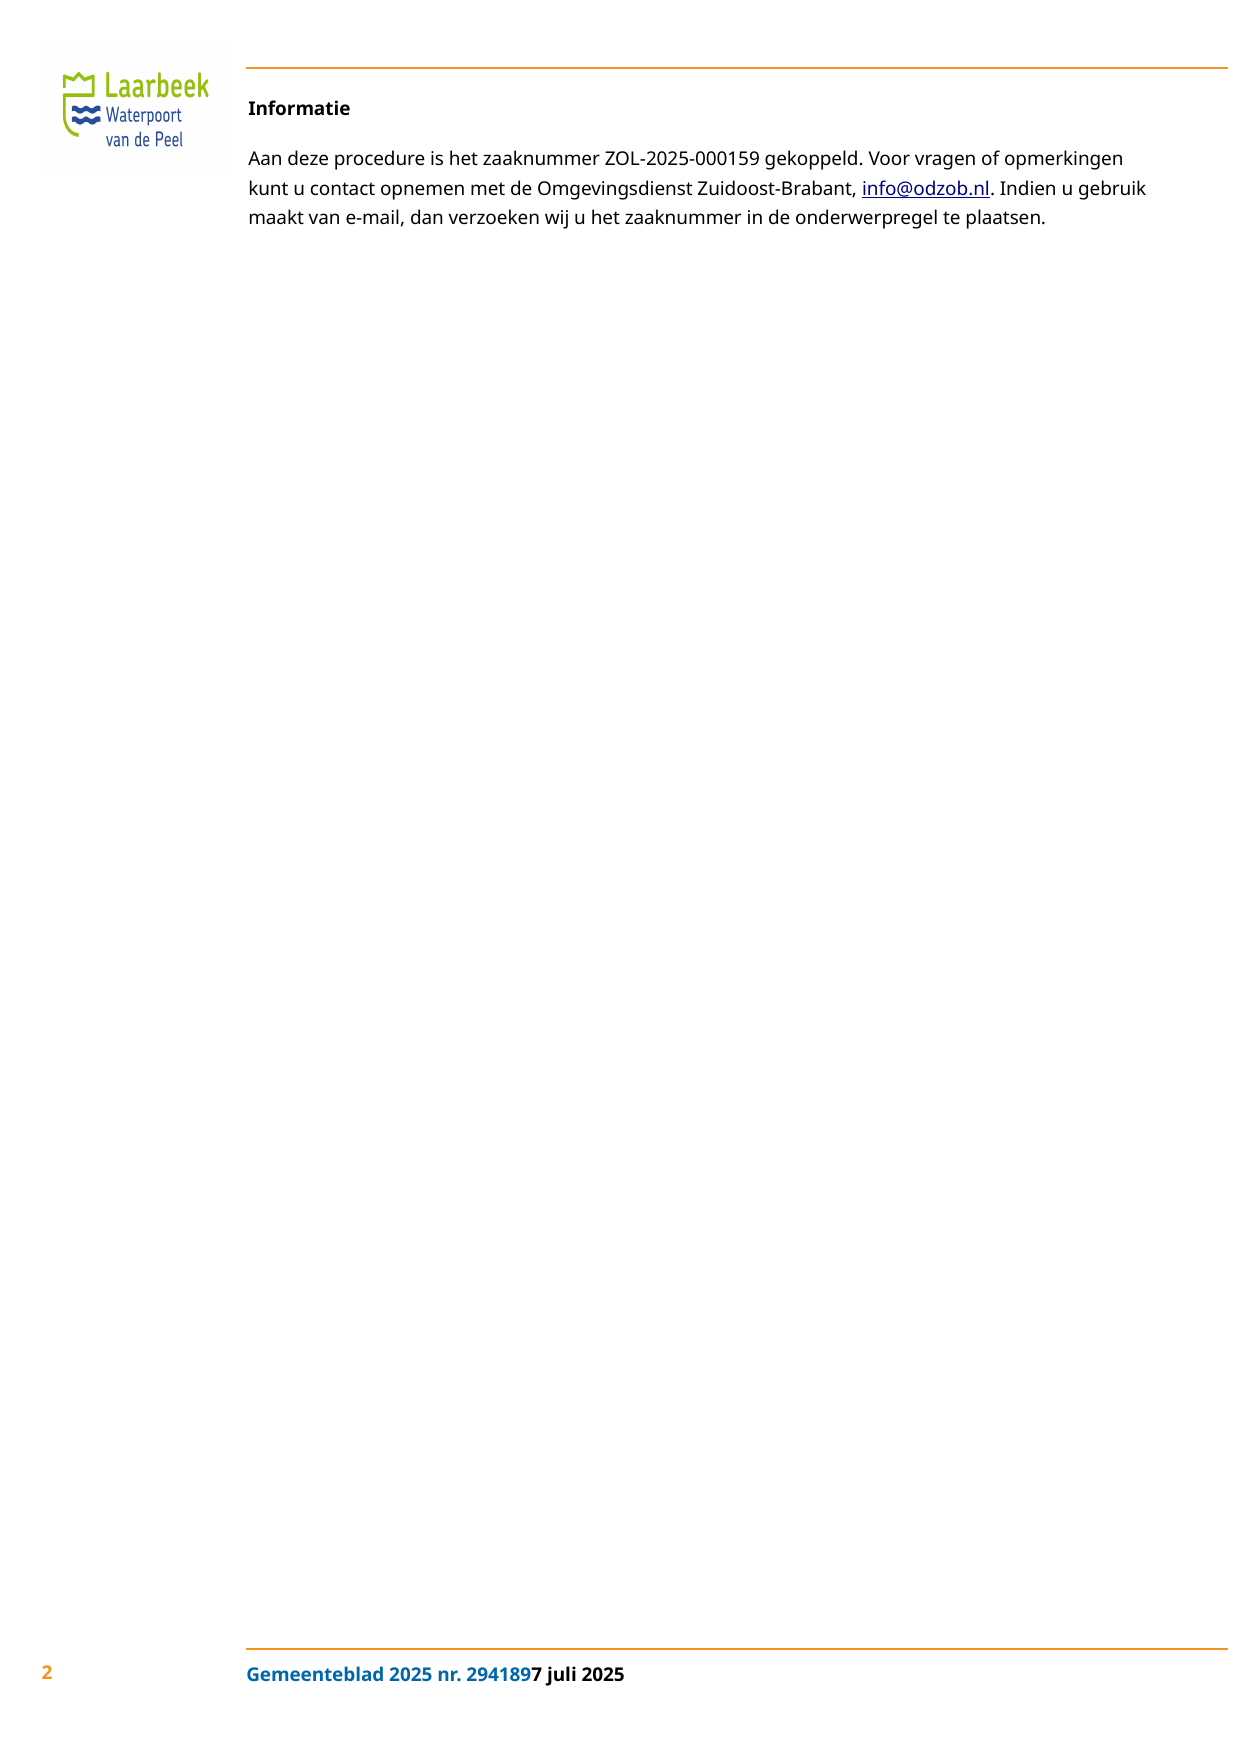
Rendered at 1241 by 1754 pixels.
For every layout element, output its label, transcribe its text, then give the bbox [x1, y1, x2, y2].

text Aan deze procedure is het zaaknummer ZOL-2025-000159 gekoppeld. Voor vragen of opmerkingen kunt u contact opnemen met de Omgevingsdienst Zuidoost-Brabant, info@odzob.nl. Indien u gebruik maakt van e-mail, dan verzoeken wij u het zaaknummer in de onderwerpregel te plaatsen. [248, 145, 1152, 230]
picture [41, 47, 231, 172]
text Informatie [248, 95, 1152, 121]
